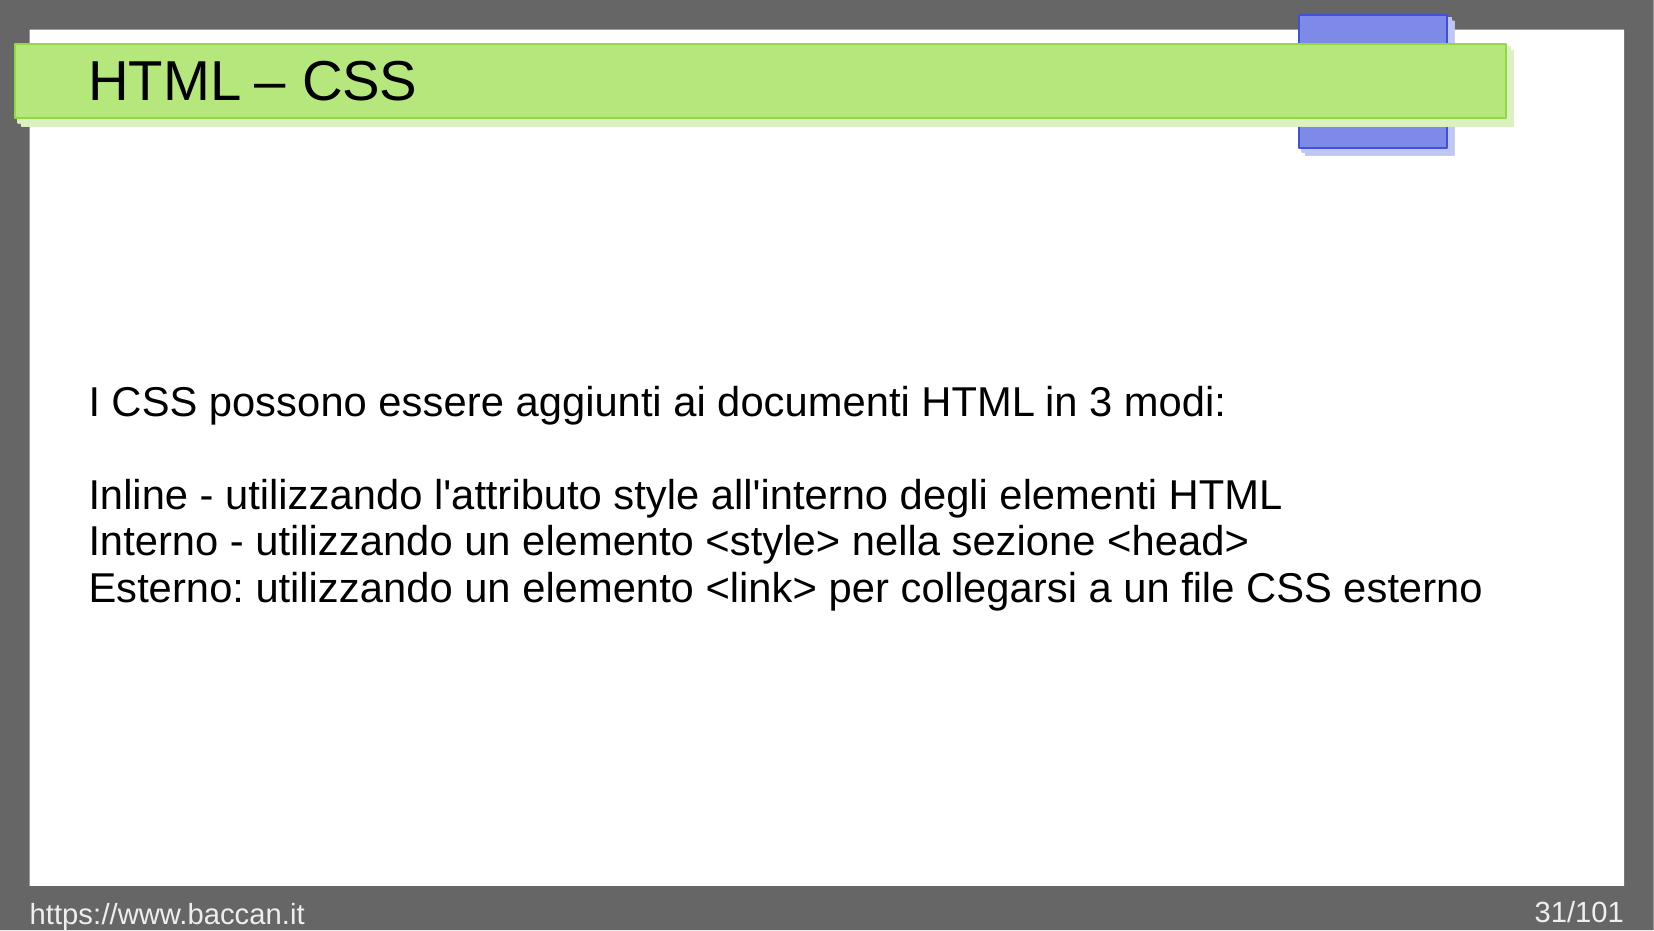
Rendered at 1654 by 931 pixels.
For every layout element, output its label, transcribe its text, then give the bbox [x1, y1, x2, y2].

text_box I CSS possono essere aggiunti ai documenti HTML in 3 modi: Inline - utilizzando l'attributo style all'interno degli elementi HTML Interno - utilizzando un elemento <style> nella sezione <head> Esterno: utilizzando un elemento <link> per collegarsi a un file CSS esterno [88, 169, 1565, 820]
title HTML – CSS [88, 44, 1506, 119]
